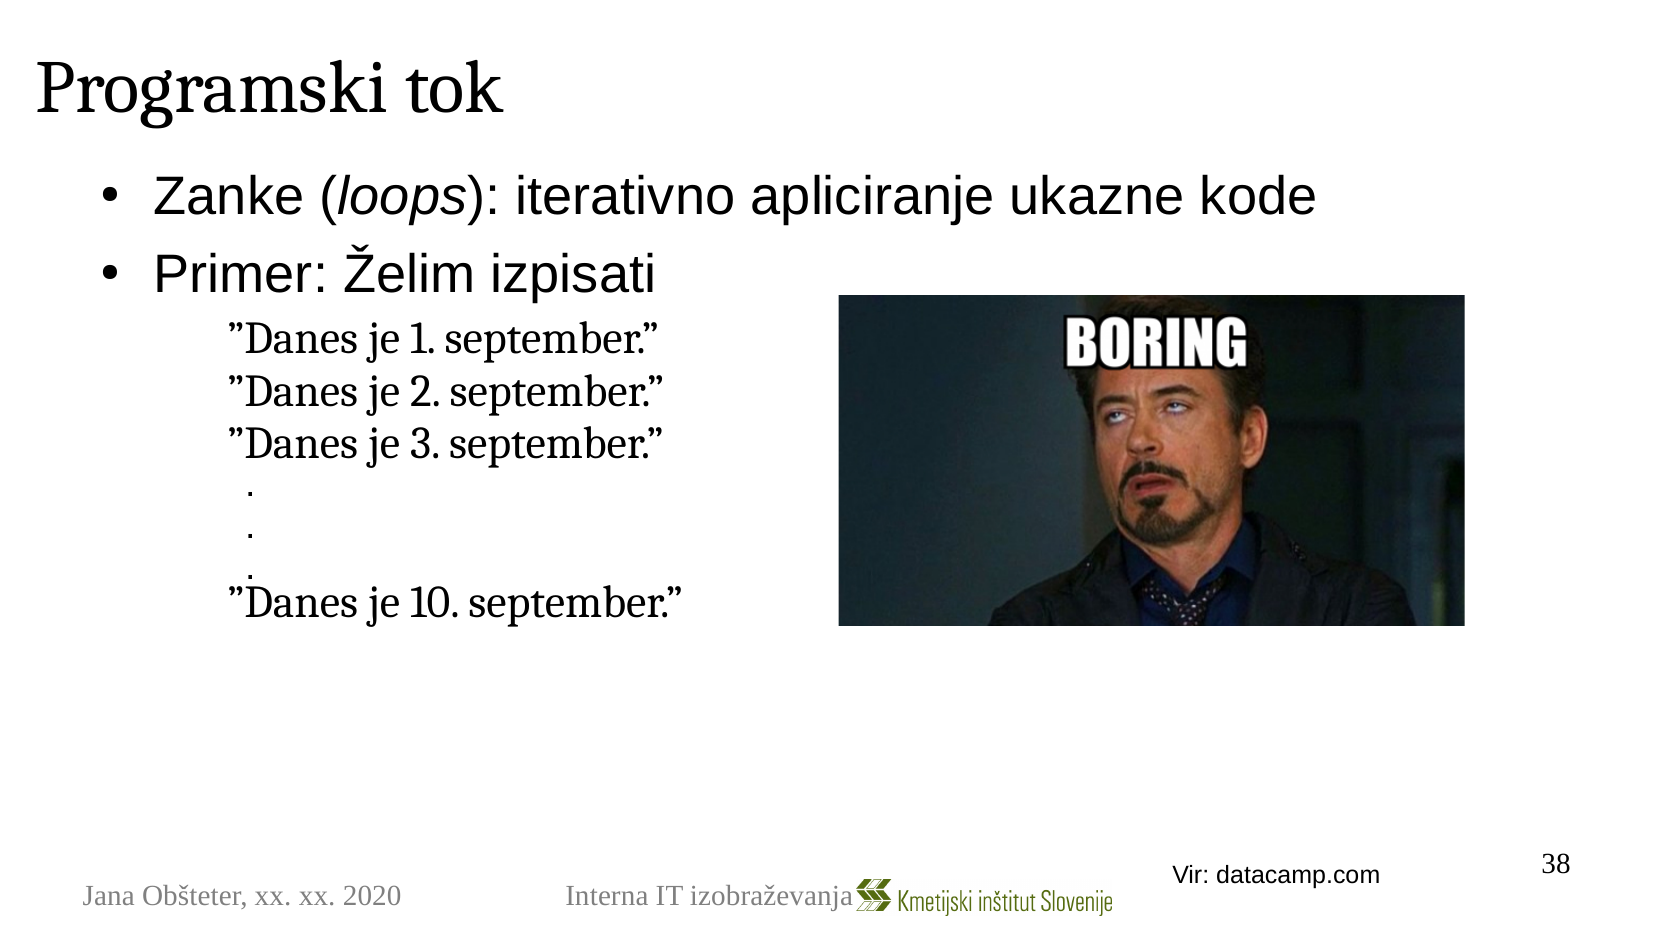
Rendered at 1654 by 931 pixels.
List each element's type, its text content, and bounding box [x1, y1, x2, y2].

picture [838, 295, 1465, 626]
text_box Vir: datacamp.com [1157, 853, 1430, 897]
title Programski tok [35, 21, 1524, 154]
picture [856, 879, 1112, 916]
text_box . . . [230, 454, 313, 596]
list Zanke (loops): iterativno apliciranje ukazne kode Primer: Želim izpisati ”Danes je 1. september.” ”Danes je 2. september.” ”Danes je 3. september.” ”Danes je 10. september.” [82, 165, 1642, 827]
